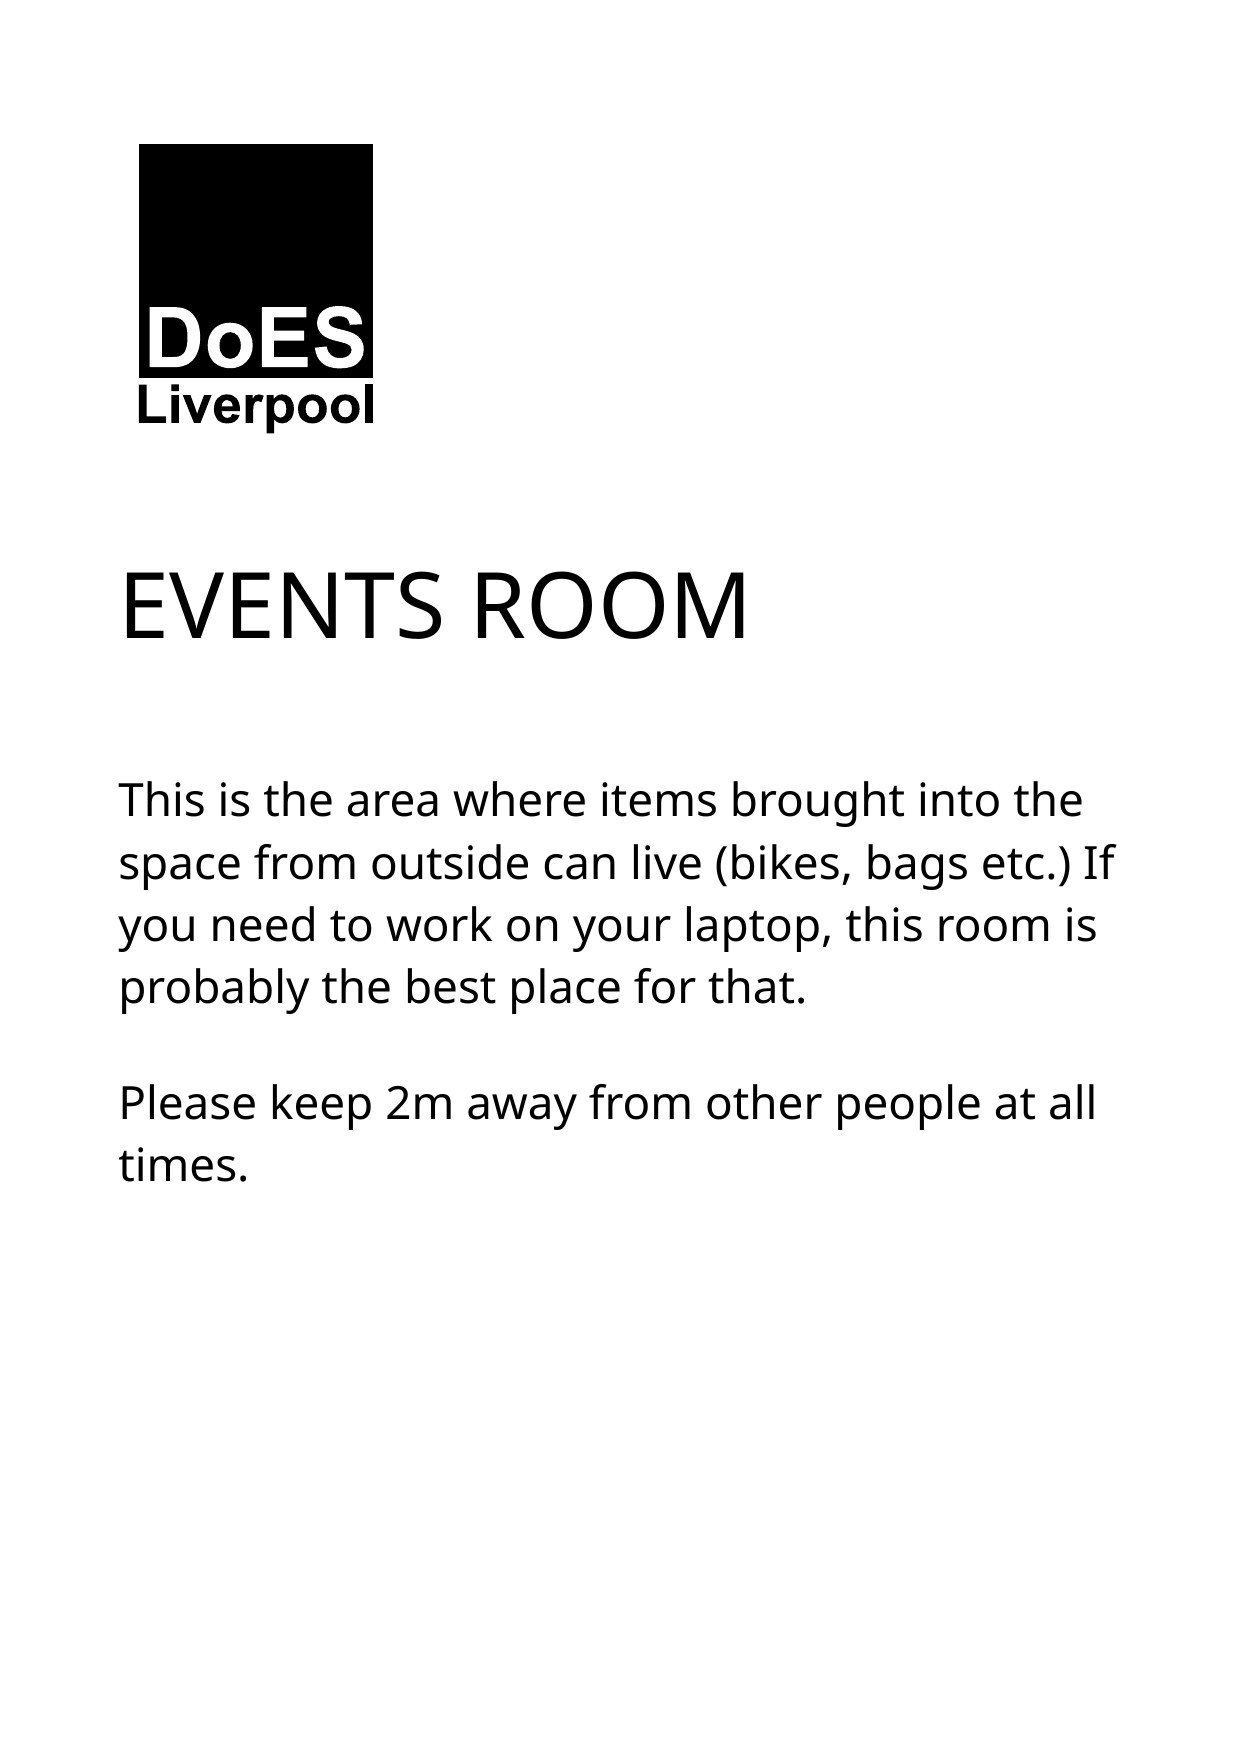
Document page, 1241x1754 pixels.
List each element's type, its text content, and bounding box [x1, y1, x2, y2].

text EVENTS ROOM [118, 540, 1122, 665]
text This is the area where items brought into the space from outside can live (bikes, bags etc.) If you need to work on your laptop, this room is probably the best place for that. [118, 768, 1122, 1017]
text Please keep 2m away from other people at all times. [118, 1070, 1122, 1195]
